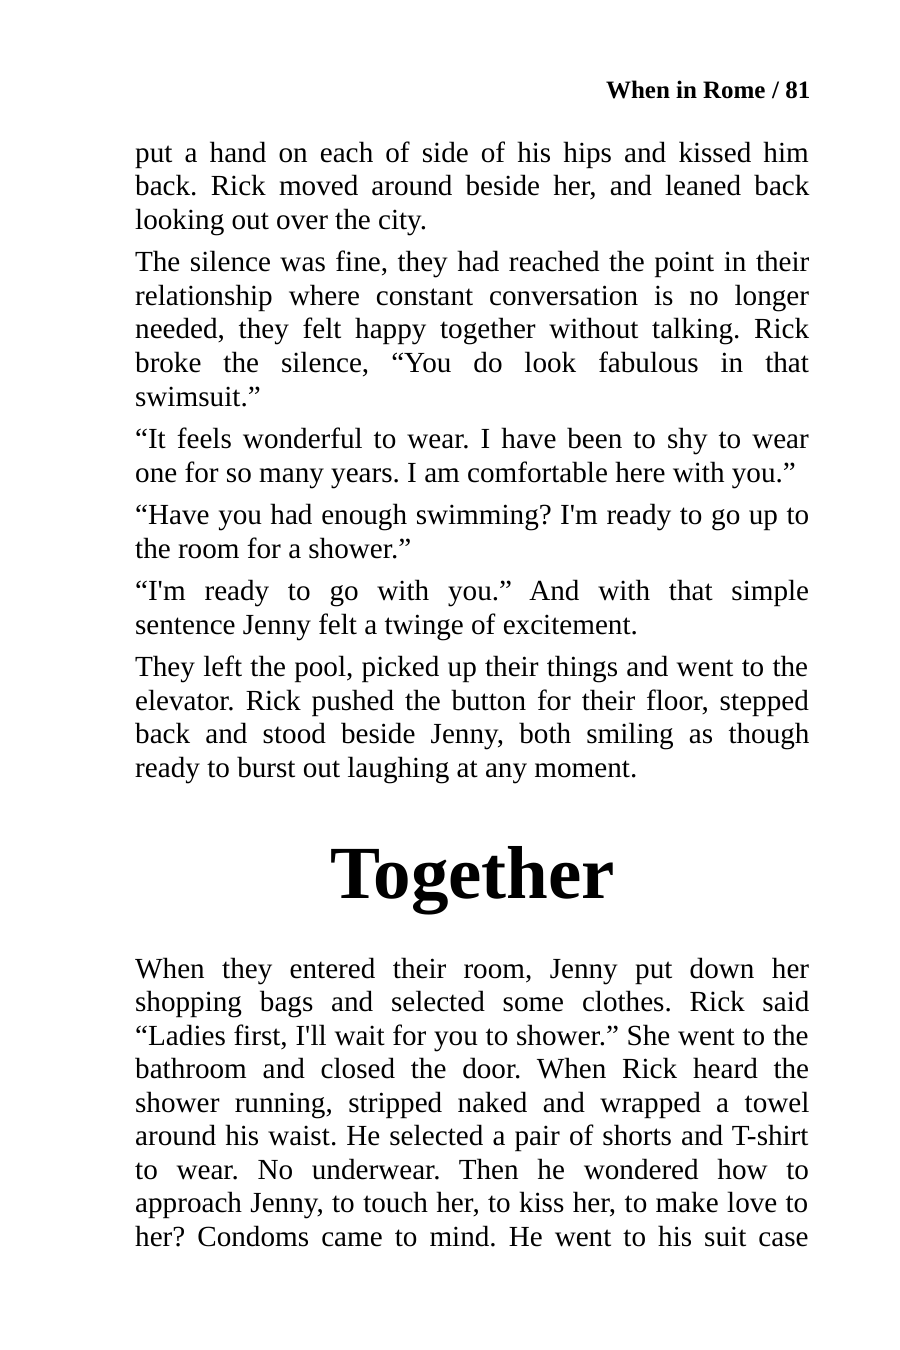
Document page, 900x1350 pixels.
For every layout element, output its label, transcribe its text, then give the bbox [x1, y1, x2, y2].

text “It feels wonderful to wear. I have been to shy to wear one for so many years. I am comfortable here with you.” [135, 421, 810, 488]
text “I'm ready to go with you.” And with that simple sentence Jenny felt a twinge of excitement. [135, 573, 810, 640]
text When they entered their room, Jenny put down her shopping bags and selected some clothes. Rick said “Ladies first, I'll wait for you to shower.” She went to the bathroom and closed the door. When Rick heard the shower running, stripped naked and wrapped a towel around his waist. He selected a pair of shorts and T-shirt to wear. No underwear. Then he wondered how to approach Jenny, to touch her, to kiss her, to make love to her? Condoms came to mind. He went to his suit case [135, 951, 810, 1253]
text The silence was fine, they had reached the point in their relationship where constant conversation is no longer needed, they felt happy together without talking. Rick broke the silence, “You do look fabulous in that swimsuit.” [135, 244, 810, 412]
text They left the pool, picked up their things and went to the elevator. Rick pushed the button for their floor, stepped back and stood beside Jenny, both smiling as though ready to burst out laughing at any moment. [135, 649, 810, 783]
text put a hand on each of side of his hips and kissed him back. Rick moved around beside her, and leaned back looking out over the city. [135, 135, 810, 236]
text “Have you had enough swimming? I'm ready to go up to the room for a shower.” [135, 497, 810, 564]
subtitle Together [135, 828, 810, 915]
